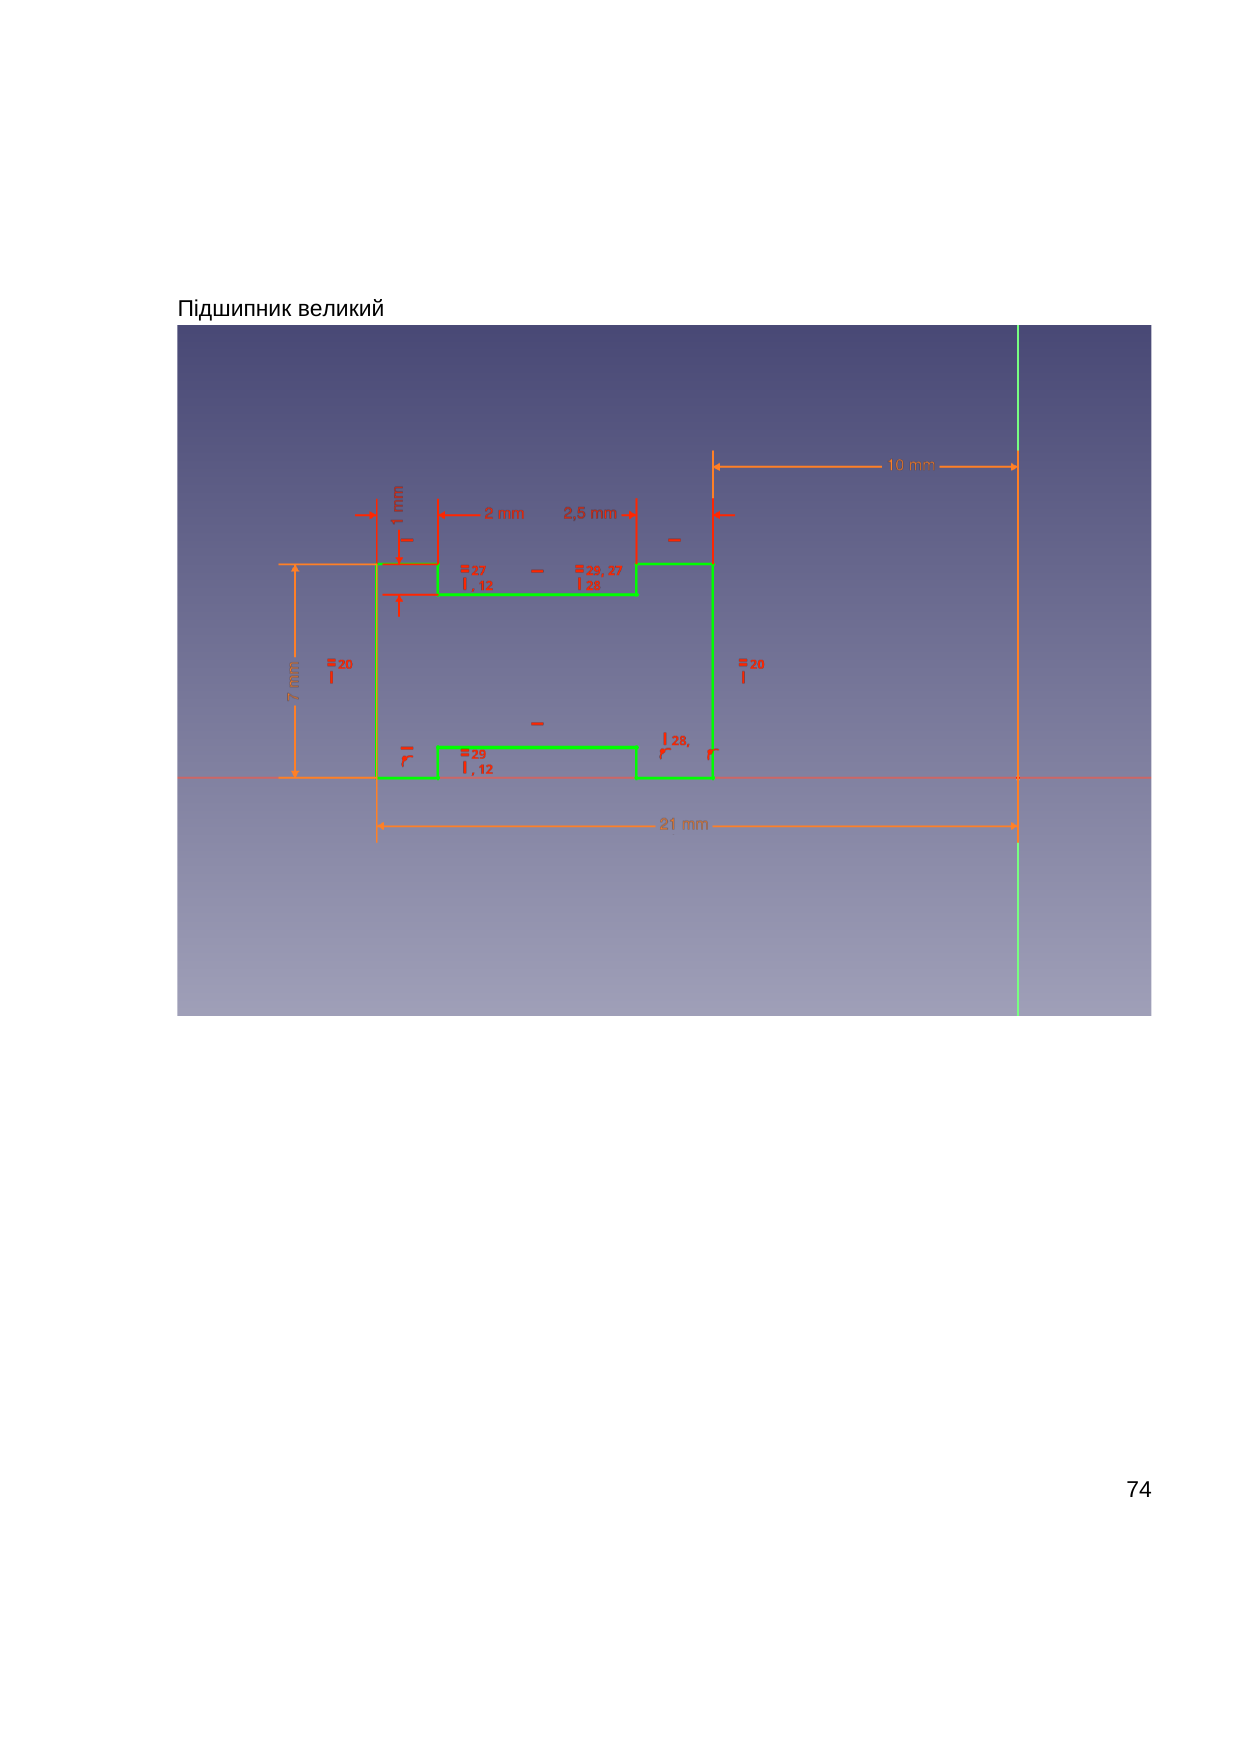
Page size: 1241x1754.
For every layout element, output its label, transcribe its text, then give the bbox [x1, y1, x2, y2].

picture [177, 325, 1152, 1016]
text Підшипник великий [177, 295, 1152, 325]
